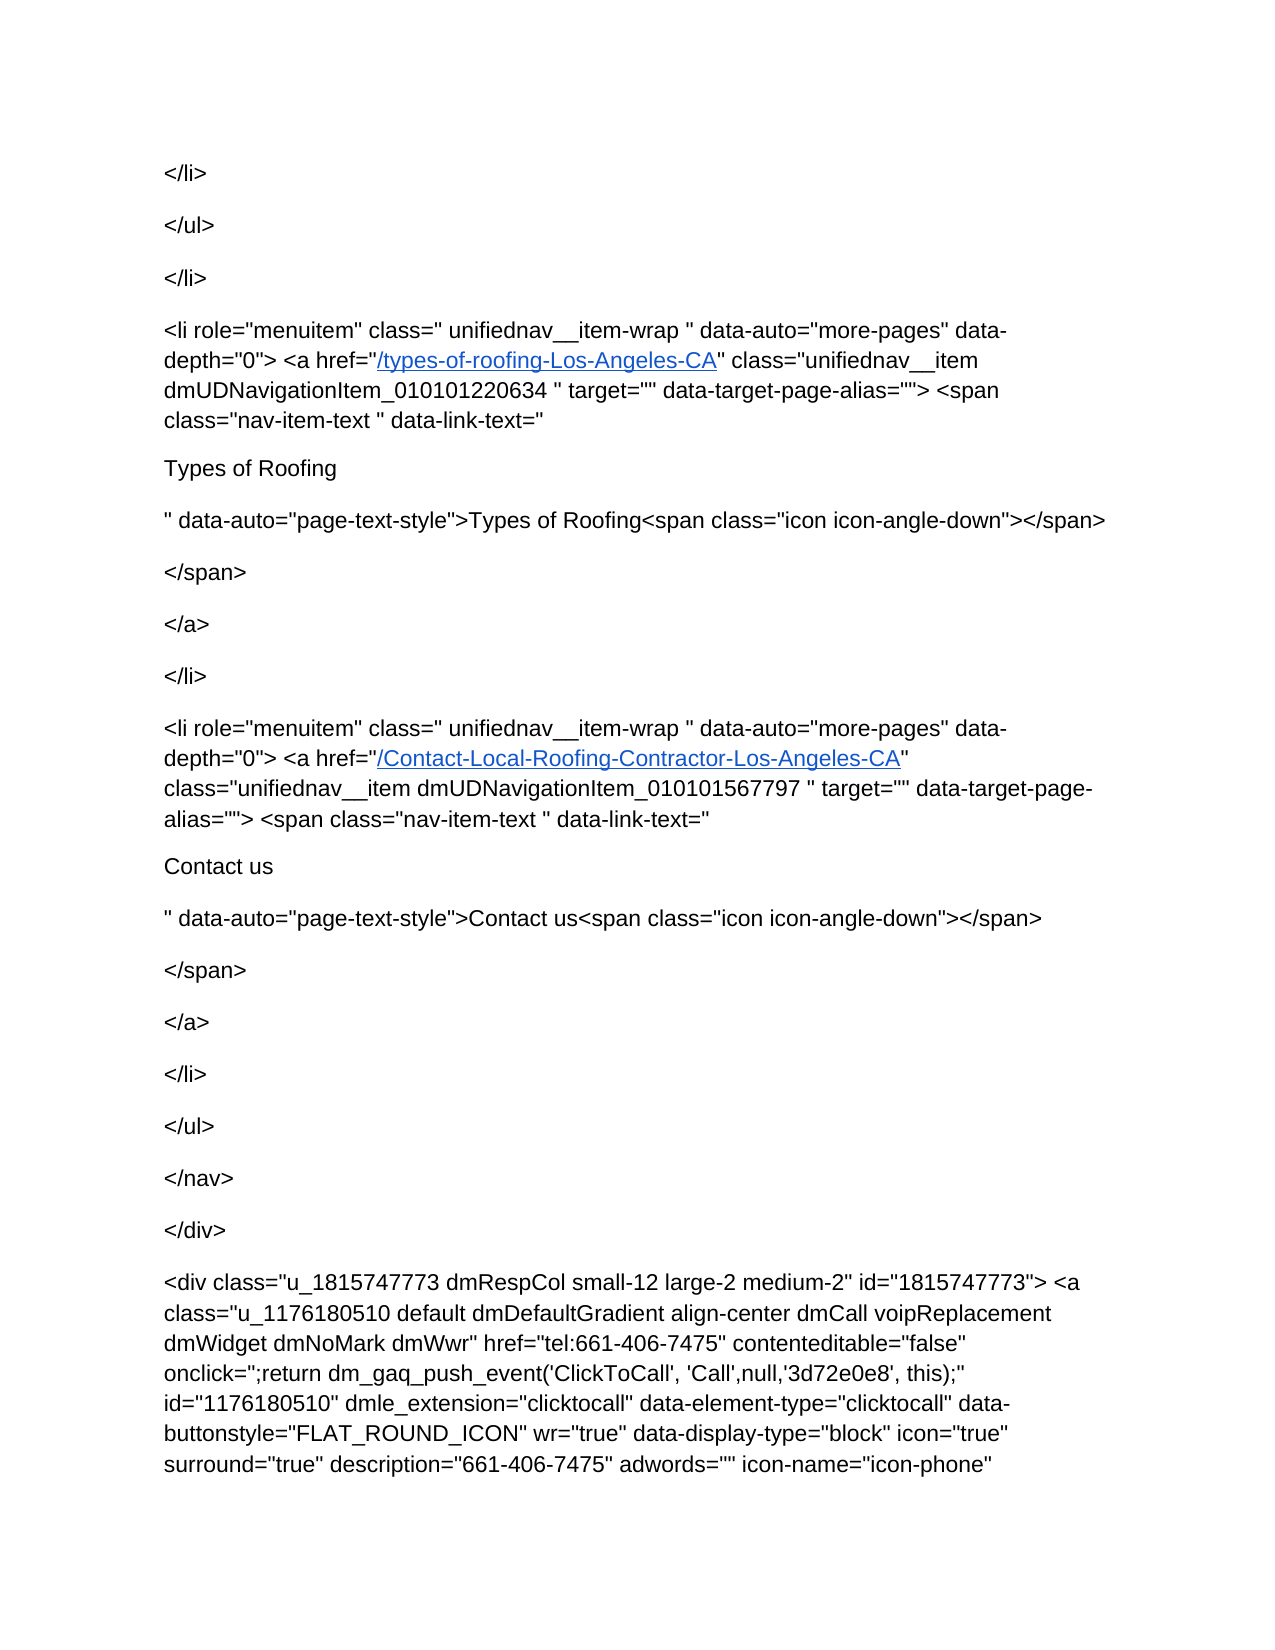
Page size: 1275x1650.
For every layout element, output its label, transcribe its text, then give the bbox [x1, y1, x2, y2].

table_cell Contact us [153, 842, 1125, 894]
table_cell </ul> [153, 1103, 1125, 1155]
table_cell " data-auto="page-text-style">Contact us<span class="icon icon-angle-down"></span> [153, 894, 1125, 946]
table_cell <li role="menuitem" class=" unifiednav__item-wrap " data-auto="more-pages" data-depth="0"> <a href="/types-of-roofing-Los-Angeles-CA" class="unifiednav__item dmUDNavigationItem_010101220634 " target="" data-target-page-alias=""> <span class="nav-item-text " data-link-text=" [153, 306, 1125, 444]
table_cell </li> [153, 1051, 1125, 1103]
table_cell </span> [153, 946, 1125, 998]
table_cell <li role="menuitem" class=" unifiednav__item-wrap " data-auto="more-pages" data-depth="0"> <a href="/Contact-Local-Roofing-Contractor-Los-Angeles-CA" class="unifiednav__item dmUDNavigationItem_010101567797 " target="" data-target-page-alias=""> <span class="nav-item-text " data-link-text=" [153, 705, 1125, 842]
table_cell </li> [153, 653, 1125, 704]
table_cell " data-auto="page-text-style">Types of Roofing<span class="icon icon-angle-down"></span> [153, 496, 1125, 548]
table_cell </ul> [153, 202, 1125, 254]
table_cell </li> [153, 150, 1125, 202]
table_cell </li> [153, 254, 1125, 306]
table_cell </div> [153, 1207, 1125, 1259]
table_cell </span> [153, 548, 1125, 600]
table_cell <div class="u_1815747773 dmRespCol small-12 large-2 medium-2" id="1815747773"> <a class="u_1176180510 default dmDefaultGradient align-center dmCall voipReplacement dmWidget dmNoMark dmWwr" href="tel:661-406-7475" contenteditable="false" onclick=";return dm_gaq_push_event('ClickToCall', 'Call',null,'3d72e0e8', this);" id="1176180510" dmle_extension="clicktocall" data-element-type="clicktocall" data-buttonstyle="FLAT_ROUND_ICON" wr="true" data-display-type="block" icon="true" surround="true" description="661-406-7475" adwords="" icon-name="icon-phone" [153, 1259, 1125, 1487]
table_cell Types of Roofing [153, 444, 1125, 496]
table_cell </nav> [153, 1155, 1125, 1207]
table_cell </a> [153, 999, 1125, 1051]
table_cell </a> [153, 600, 1125, 652]
